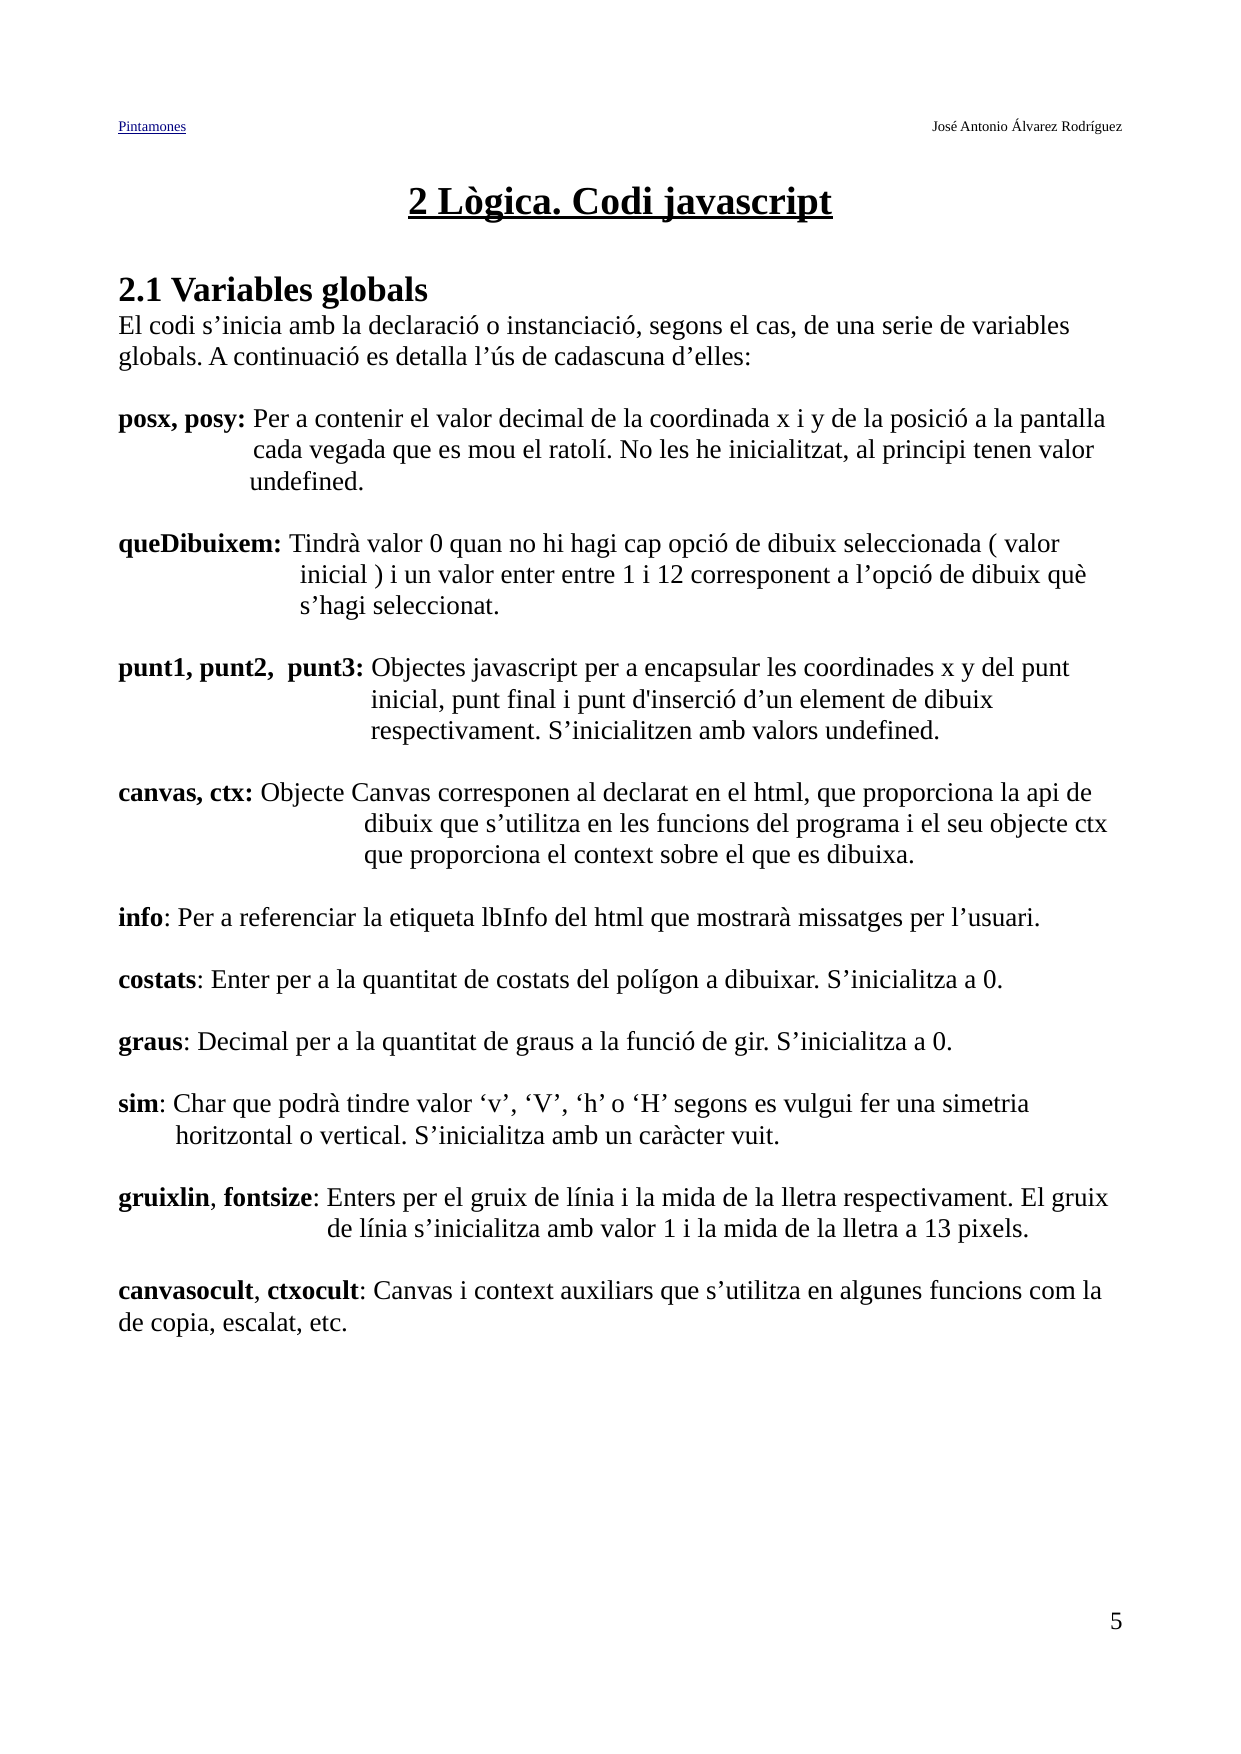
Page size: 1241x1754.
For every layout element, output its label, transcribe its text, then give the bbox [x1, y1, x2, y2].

text horitzontal o vertical. S’inicialitza amb un caràcter vuit. [118, 1119, 1122, 1150]
text info: Per a referenciar la etiqueta lbInfo del html que mostrarà missatges per l’usuari. [118, 901, 1122, 932]
text 2.1 Variables globals [118, 268, 1122, 309]
text graus: Decimal per a la quantitat de graus a la funció de gir. S’inicialitza a 0. [118, 1025, 1122, 1056]
text inicial, punt final i punt d'inserció d’un element de dibuix [118, 683, 1122, 714]
text canvasocult, ctxocult: Canvas i context auxiliars que s’utilitza en algunes funcions com la de copia, escalat, etc. [118, 1274, 1122, 1337]
text queDibuixem: Tindrà valor 0 quan no hi hagi cap opció de dibuix seleccionada ( valor [118, 527, 1122, 558]
text que proporciona el context sobre el que es dibuixa. [118, 838, 1122, 869]
text s’hagi seleccionat. [118, 589, 1122, 620]
text canvas, ctx: Objecte Canvas corresponen al declarat en el html, que proporciona la api de [118, 776, 1122, 807]
text dibuix que s’utilitza en les funcions del programa i el seu objecte ctx [118, 807, 1122, 838]
text El codi s’inicia amb la declaració o instanciació, segons el cas, de una serie de variables globals. A continuació es detalla l’ús de cadascuna d’elles: [118, 309, 1122, 371]
text de línia s’inicialitza amb valor 1 i la mida de la lletra a 13 pixels. [118, 1212, 1122, 1243]
text punt1, punt2, punt3: Objectes javascript per a encapsular les coordinades x y del punt [118, 652, 1122, 683]
text costats: Enter per a la quantitat de costats del polígon a dibuixar. S’inicialitza a 0. [118, 963, 1122, 994]
text posx, posy: Per a contenir el valor decimal de la coordinada x i y de la posició a la pantalla [118, 402, 1122, 433]
text 2 Lògica. Codi javascript [118, 177, 1122, 223]
text sim: Char que podrà tindre valor ‘v’, ‘V’, ‘h’ o ‘H’ segons es vulgui fer una simetria [118, 1088, 1122, 1119]
text gruixlin, fontsize: Enters per el gruix de línia i la mida de la lletra respectivament. El gruix [118, 1181, 1122, 1212]
text inicial ) i un valor enter entre 1 i 12 corresponent a l’opció de dibuix què [118, 558, 1122, 589]
text respectivament. S’inicialitzen amb valors undefined. [118, 714, 1122, 745]
text cada vegada que es mou el ratolí. No les he inicialitzat, al principi tenen valor [118, 433, 1122, 465]
text undefined. [118, 465, 1122, 496]
